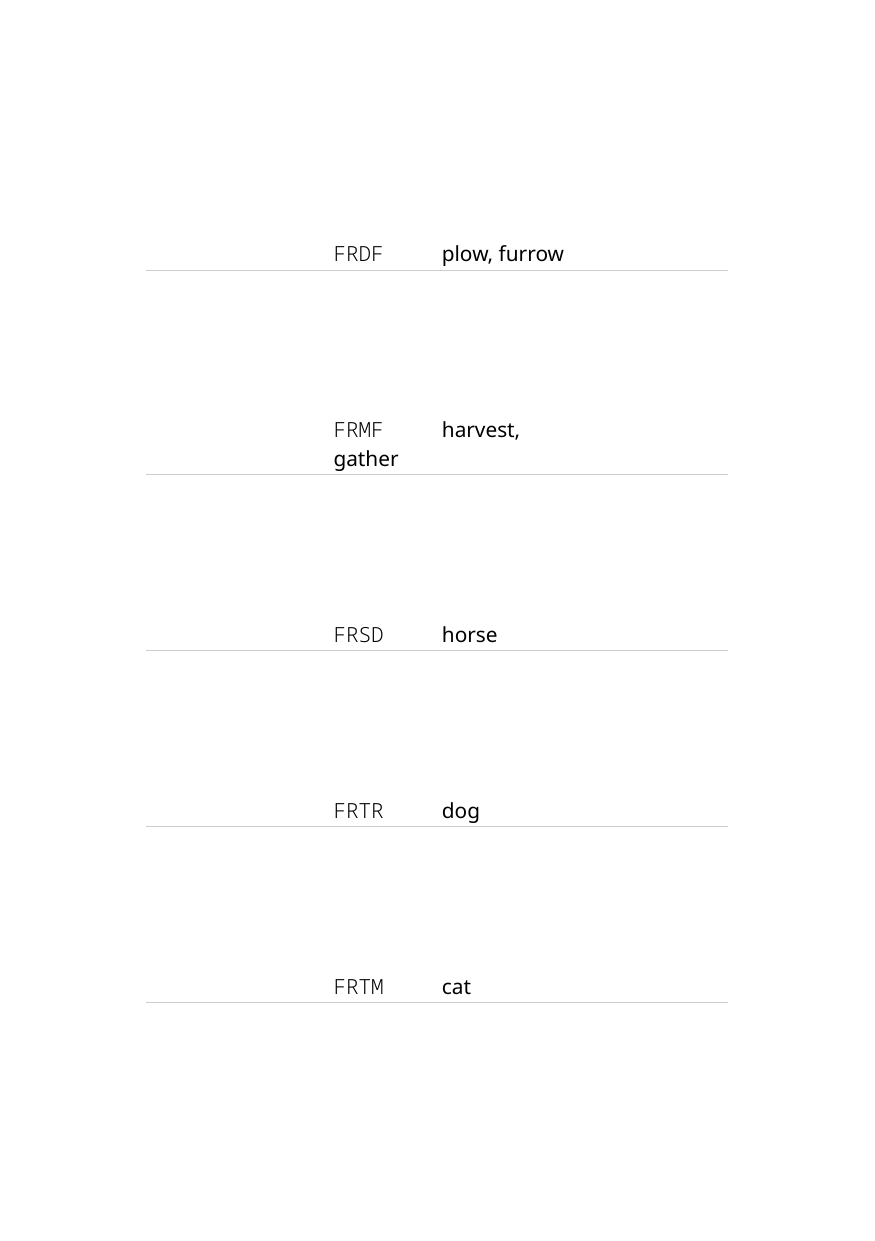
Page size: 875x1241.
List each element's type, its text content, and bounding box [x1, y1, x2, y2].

text FRTR dog [146, 651, 728, 826]
text FRDF plow, furrow [146, 94, 728, 270]
text FRTM cat [146, 827, 728, 1002]
text FRSD horse [146, 475, 728, 650]
text FRMF harvest, gather [146, 271, 728, 474]
